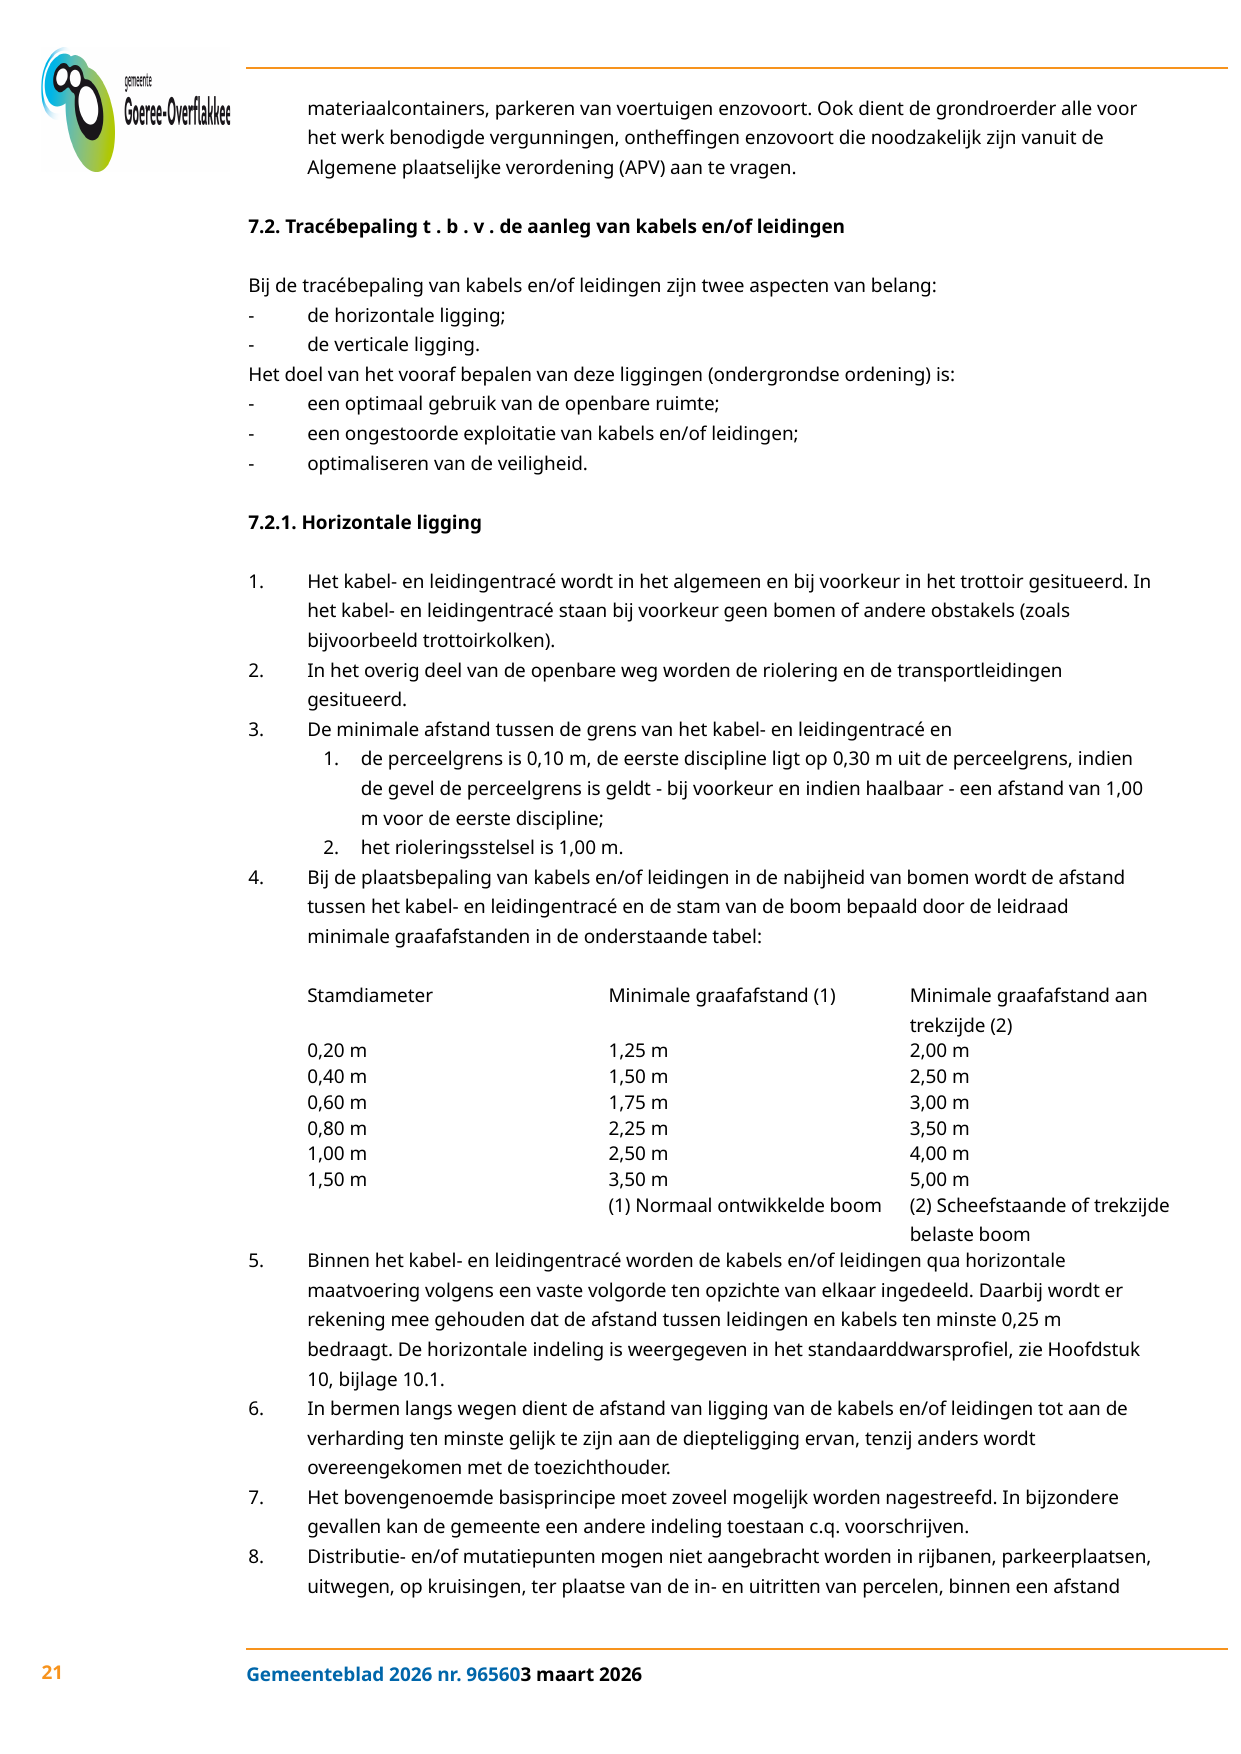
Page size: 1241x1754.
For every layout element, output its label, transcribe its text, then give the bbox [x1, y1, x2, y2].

list materiaalcontainers, parkeren van voertuigen enzovoort. Ook dient de grondroerder alle voor het werk benodigde vergunningen, ontheffingen enzovoort die noodzakelijk zijn vanuit de Algemene plaatselijke verordening (APV) aan te vragen. [248, 95, 1152, 180]
table_cell 3,50 m [910, 1115, 1211, 1141]
table_cell 0,20 m [307, 1038, 608, 1063]
table_cell (1) Normaal ontwikkelde boom [608, 1192, 909, 1247]
list De minimale afstand tussen de grens van het kabel- en leidingentracé en [248, 716, 1152, 742]
picture [41, 47, 231, 172]
list de horizontale ligging; [248, 302, 1152, 328]
table_cell 2,50 m [608, 1141, 909, 1166]
table_cell 1,00 m [307, 1141, 608, 1166]
table_cell 1,50 m [307, 1166, 608, 1192]
text Bij de tracébepaling van kabels en/of leidingen zijn twee aspecten van belang: [248, 272, 1152, 298]
table_cell (2) Scheefstaande of trekzijde belaste boom [910, 1192, 1211, 1247]
table_header Minimale graafafstand (1) [608, 983, 909, 1038]
list Bij de plaatsbepaling van kabels en/of leidingen in de nabijheid van bomen wordt de afstand tussen het kabel- en leidingentracé en de stam van de boom bepaald door de leidraad minimale graafafstanden in de onderstaande tabel: [248, 864, 1152, 949]
list het rioleringsstelsel is 1,00 m. [323, 834, 1152, 860]
list Binnen het kabel- en leidingentracé worden de kabels en/of leidingen qua horizontale maatvoering volgens een vaste volgorde ten opzichte van elkaar ingedeeld. Daarbij wordt er rekening mee gehouden dat de afstand tussen leidingen en kabels ten minste 0,25 m bedraagt. De horizontale indeling is weergegeven in het standaarddwarsprofiel, zie Hoofdstuk 10, bijlage 10.1. [248, 1247, 1152, 1392]
text Het doel van het vooraf bepalen van deze liggingen (ondergrondse ordening) is: [248, 361, 1152, 387]
table_cell 2,50 m [910, 1064, 1211, 1089]
table_cell 0,80 m [307, 1115, 608, 1141]
list optimaliseren van de veiligheid. [248, 450, 1152, 476]
table_cell 0,40 m [307, 1064, 608, 1089]
table_cell [307, 1192, 608, 1247]
text 7.2.1. Horizontale ligging [248, 509, 1152, 535]
table_cell 1,50 m [608, 1064, 909, 1089]
table_cell 5,00 m [910, 1166, 1211, 1192]
text 7.2. Tracébepaling t . b . v . de aanleg van kabels en/of leidingen [248, 213, 1152, 239]
table_header Minimale graafafstand aan trekzijde (2) [910, 983, 1211, 1038]
table_cell 2,25 m [608, 1115, 909, 1141]
list In het overig deel van de openbare weg worden de riolering en de transportleidingen gesitueerd. [248, 657, 1152, 712]
list de verticale ligging. [248, 331, 1152, 357]
list de perceelgrens is 0,10 m, de eerste discipline ligt op 0,30 m uit de perceelgrens, indien de gevel de perceelgrens is geldt - bij voorkeur en indien haalbaar - een afstand van 1,00 m voor de eerste discipline; [323, 746, 1152, 831]
list In bermen langs wegen dient de afstand van ligging van de kabels en/of leidingen tot aan de verharding ten minste gelijk te zijn aan de diepteligging ervan, tenzij anders wordt overeengekomen met de toezichthouder. [248, 1395, 1152, 1480]
table_cell 4,00 m [910, 1141, 1211, 1166]
table_cell 1,25 m [608, 1038, 909, 1063]
list een ongestoorde exploitatie van kabels en/of leidingen; [248, 420, 1152, 446]
table_cell 3,50 m [608, 1166, 909, 1192]
table_cell 3,00 m [910, 1089, 1211, 1115]
table_cell 0,60 m [307, 1089, 608, 1115]
table_header Stamdiameter [307, 983, 608, 1038]
list Het bovengenoemde basisprincipe moet zoveel mogelijk worden nagestreefd. In bijzondere gevallen kan de gemeente een andere indeling toestaan c.q. voorschrijven. [248, 1484, 1152, 1539]
list een optimaal gebruik van de openbare ruimte; [248, 391, 1152, 416]
list Distributie- en/of mutatiepunten mogen niet aangebracht worden in rijbanen, parkeerplaatsen, uitwegen, op kruisingen, ter plaatse van de in- en uitritten van percelen, binnen een afstand [248, 1543, 1152, 1599]
table_cell 1,75 m [608, 1089, 909, 1115]
list Het kabel- en leidingentracé wordt in het algemeen en bij voorkeur in het trottoir gesitueerd. In het kabel- en leidingentracé staan bij voorkeur geen bomen of andere obstakels (zoals bijvoorbeeld trottoirkolken). [248, 568, 1152, 653]
table_cell 2,00 m [910, 1038, 1211, 1063]
